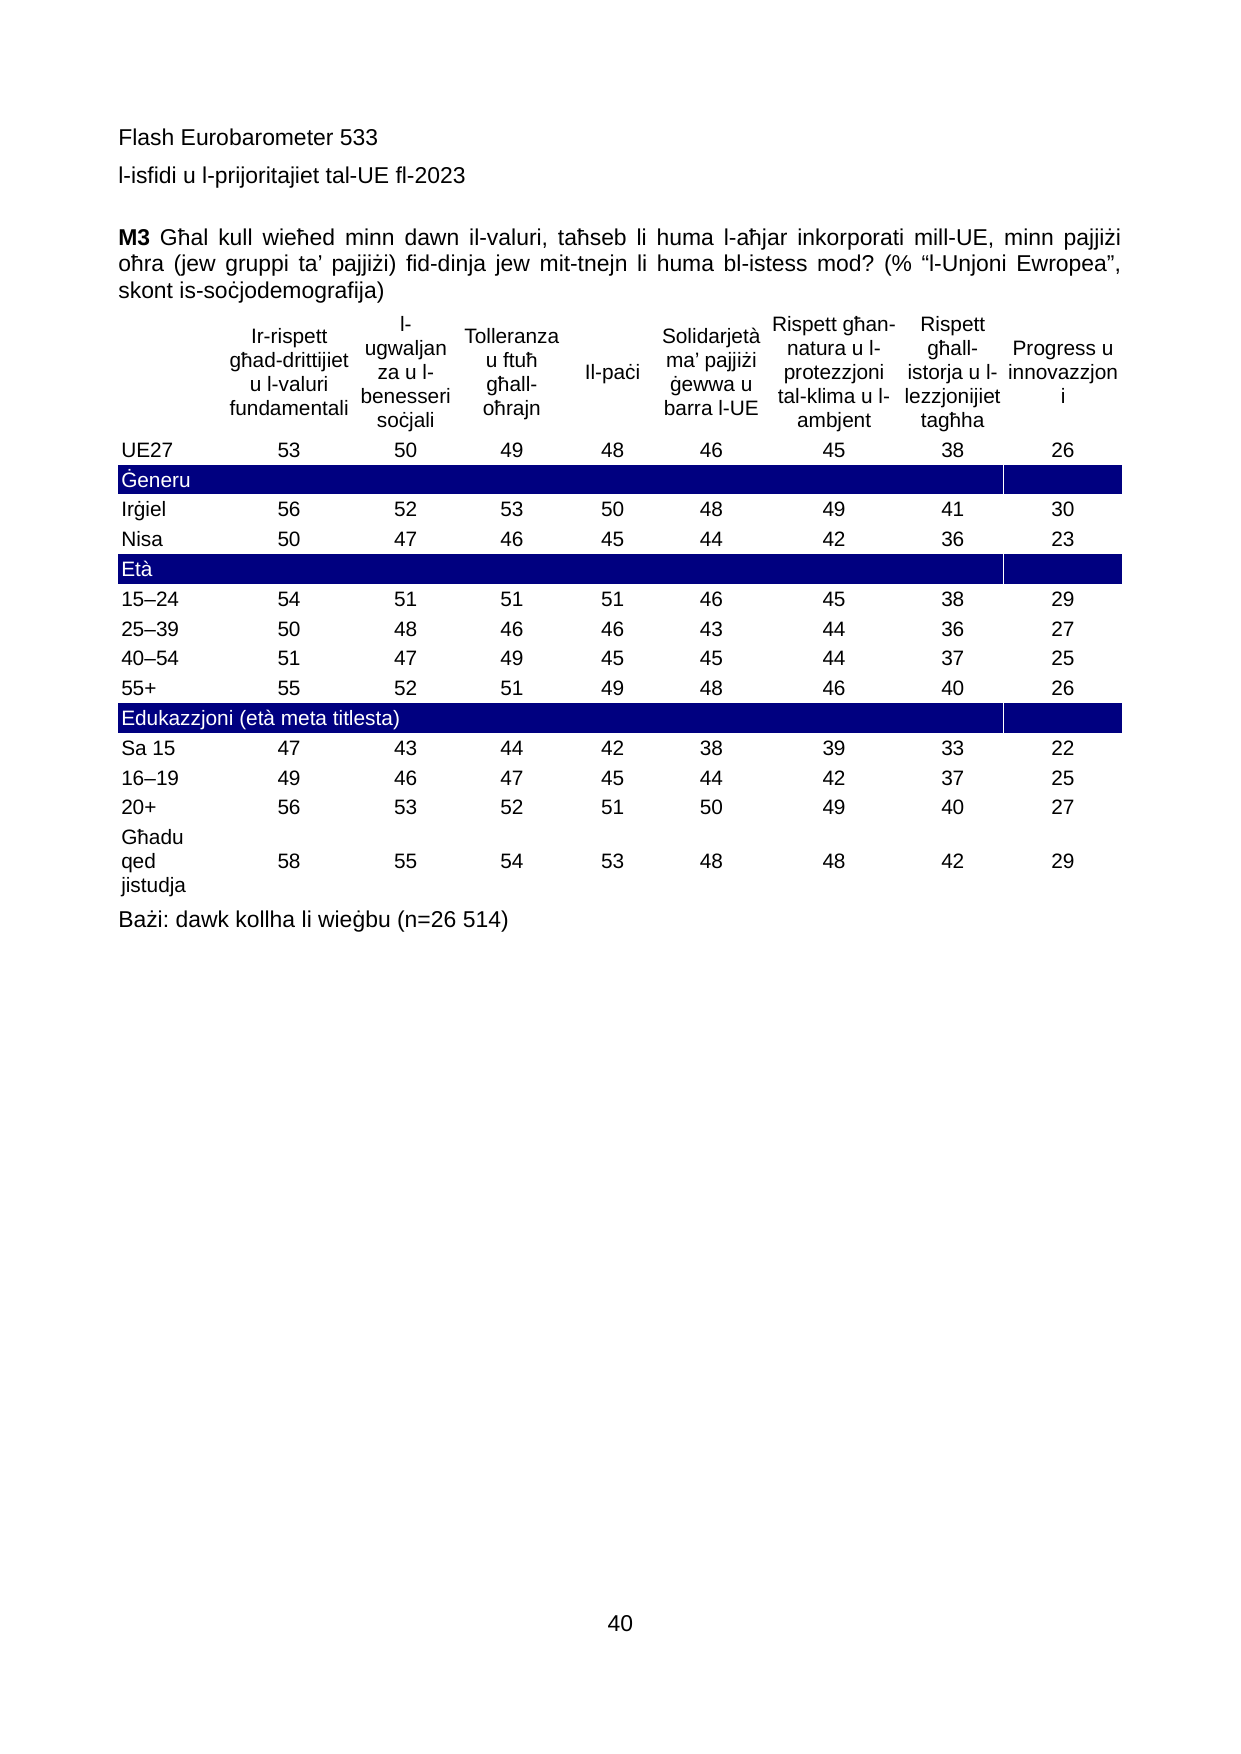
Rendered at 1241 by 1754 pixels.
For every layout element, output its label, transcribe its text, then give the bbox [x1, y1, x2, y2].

table_cell 53 [221, 435, 356, 464]
table_cell 51 [569, 792, 656, 822]
table_cell 45 [569, 763, 656, 792]
table_cell UE27 [118, 435, 221, 464]
table_cell 55+ [118, 673, 221, 703]
table_cell 53 [455, 494, 569, 524]
table_cell 37 [901, 763, 1003, 792]
table_header Tolleranza u ftuħ għall-oħrajn [455, 309, 569, 435]
table_cell 42 [766, 524, 901, 554]
table_cell Irġiel [118, 494, 221, 524]
table_cell 48 [569, 435, 656, 464]
table_cell 44 [766, 614, 901, 643]
table_cell 46 [455, 614, 569, 643]
table_cell 30 [1004, 494, 1122, 524]
table_cell 23 [1004, 524, 1122, 554]
table_cell [569, 465, 656, 494]
table_header [118, 309, 221, 435]
table_cell [766, 465, 901, 494]
table_cell [901, 554, 1003, 584]
table_cell 16–19 [118, 763, 221, 792]
table_cell 49 [766, 792, 901, 822]
table_cell 43 [656, 614, 766, 643]
table_cell 38 [901, 435, 1003, 464]
table_cell 26 [1004, 435, 1122, 464]
table_cell 45 [766, 435, 901, 464]
table_cell 50 [656, 792, 766, 822]
table_cell 45 [569, 524, 656, 554]
table_cell [766, 554, 901, 584]
table_cell 50 [221, 614, 356, 643]
table_cell 20+ [118, 792, 221, 822]
table_cell 47 [356, 643, 454, 673]
table_cell 37 [901, 643, 1003, 673]
table_cell [656, 554, 766, 584]
table_cell 48 [656, 673, 766, 703]
table_cell 58 [221, 822, 356, 900]
table_cell 53 [569, 822, 656, 900]
table_cell 45 [656, 643, 766, 673]
table_cell 56 [221, 792, 356, 822]
text Bażi: dawk kollha li wieġbu (n=26 514) [118, 906, 1122, 932]
table_cell [569, 554, 656, 584]
table_cell 46 [569, 614, 656, 643]
table_cell 43 [356, 733, 454, 762]
table_cell 46 [356, 763, 454, 792]
table_cell 39 [766, 733, 901, 762]
table_cell 56 [221, 494, 356, 524]
table_cell 29 [1004, 822, 1122, 900]
table_cell 36 [901, 614, 1003, 643]
table_cell Edukazzjoni (età meta titlesta) [118, 703, 569, 733]
table_cell 49 [766, 494, 901, 524]
table_cell 48 [356, 614, 454, 643]
table_cell 27 [1004, 614, 1122, 643]
table_cell 47 [356, 524, 454, 554]
table_cell 27 [1004, 792, 1122, 822]
table_cell 44 [766, 643, 901, 673]
table_cell 50 [221, 524, 356, 554]
table_cell 49 [221, 763, 356, 792]
table_cell [656, 703, 766, 733]
table_cell Sa 15 [118, 733, 221, 762]
table_cell 33 [901, 733, 1003, 762]
table_cell 48 [656, 822, 766, 900]
table_cell 51 [221, 643, 356, 673]
table_header Solidarjetà ma’ pajjiżi ġewwa u barra l-UE [656, 309, 766, 435]
table_cell 25 [1004, 643, 1122, 673]
table_header Rispett għall-istorja u l-lezzjonijiet tagħha [901, 309, 1003, 435]
table_cell 22 [1004, 733, 1122, 762]
table_cell 42 [766, 763, 901, 792]
table_cell 50 [356, 435, 454, 464]
table_cell 48 [656, 494, 766, 524]
table_cell 55 [221, 673, 356, 703]
table_header Progress u innovazzjoni [1004, 309, 1122, 435]
table_cell 38 [901, 584, 1003, 613]
table_header Rispett għan-natura u l-protezzjoni tal-klima u l-ambjent [766, 309, 901, 435]
table_cell Nisa [118, 524, 221, 554]
table_cell 54 [455, 822, 569, 900]
table_cell 36 [901, 524, 1003, 554]
table_cell 40 [901, 673, 1003, 703]
table_cell 25–39 [118, 614, 221, 643]
table_cell [1004, 554, 1122, 584]
table_cell 44 [656, 763, 766, 792]
table_cell 55 [356, 822, 454, 900]
table_cell 51 [455, 584, 569, 613]
table_cell [1004, 465, 1122, 494]
table_cell 42 [901, 822, 1003, 900]
table_header Ir-rispett għad-drittijiet u l-valuri fundamentali [221, 309, 356, 435]
table_cell 46 [455, 524, 569, 554]
table_cell 52 [356, 673, 454, 703]
table_cell 45 [766, 584, 901, 613]
table_cell 48 [766, 822, 901, 900]
table_cell 40 [901, 792, 1003, 822]
table_cell 52 [356, 494, 454, 524]
table_cell 46 [766, 673, 901, 703]
table_cell 40–54 [118, 643, 221, 673]
table_cell 51 [356, 584, 454, 613]
table_cell 54 [221, 584, 356, 613]
table_cell 41 [901, 494, 1003, 524]
table_cell 51 [569, 584, 656, 613]
table_cell Ġeneru [118, 465, 569, 494]
table_cell [656, 465, 766, 494]
table_cell [766, 703, 901, 733]
table_cell 47 [221, 733, 356, 762]
table_cell 15–24 [118, 584, 221, 613]
table_cell Għadu qed jistudja [118, 822, 221, 900]
table_cell 46 [656, 435, 766, 464]
table_cell 38 [656, 733, 766, 762]
table_cell [901, 465, 1003, 494]
table_cell 45 [569, 643, 656, 673]
table_cell 42 [569, 733, 656, 762]
table_cell 50 [569, 494, 656, 524]
table_cell 49 [455, 435, 569, 464]
table_cell 46 [656, 584, 766, 613]
table_cell 49 [569, 673, 656, 703]
table_cell [569, 703, 656, 733]
table_cell 44 [455, 733, 569, 762]
table_cell 51 [455, 673, 569, 703]
table_cell 53 [356, 792, 454, 822]
table_cell 29 [1004, 584, 1122, 613]
table_cell 26 [1004, 673, 1122, 703]
table_cell [901, 703, 1003, 733]
table_header l-ugwaljanza u l-benesseri soċjali [356, 309, 454, 435]
table_header Il-paċi [569, 309, 656, 435]
text M3 Għal kull wieħed minn dawn il-valuri, taħseb li huma l-aħjar inkorporati mill-UE, minn pajjiżi oħra (jew gruppi ta’ pajjiżi) fid-dinja jew mit-tnejn li huma bl-istess mod? (% “l-Unjoni Ewropea”, skont is-soċjodemografija) [118, 224, 1122, 303]
table_cell 52 [455, 792, 569, 822]
table_cell 25 [1004, 763, 1122, 792]
table_cell [1004, 703, 1122, 733]
table_cell 44 [656, 524, 766, 554]
table_cell 49 [455, 643, 569, 673]
table_cell 47 [455, 763, 569, 792]
table_cell Età [118, 554, 569, 584]
